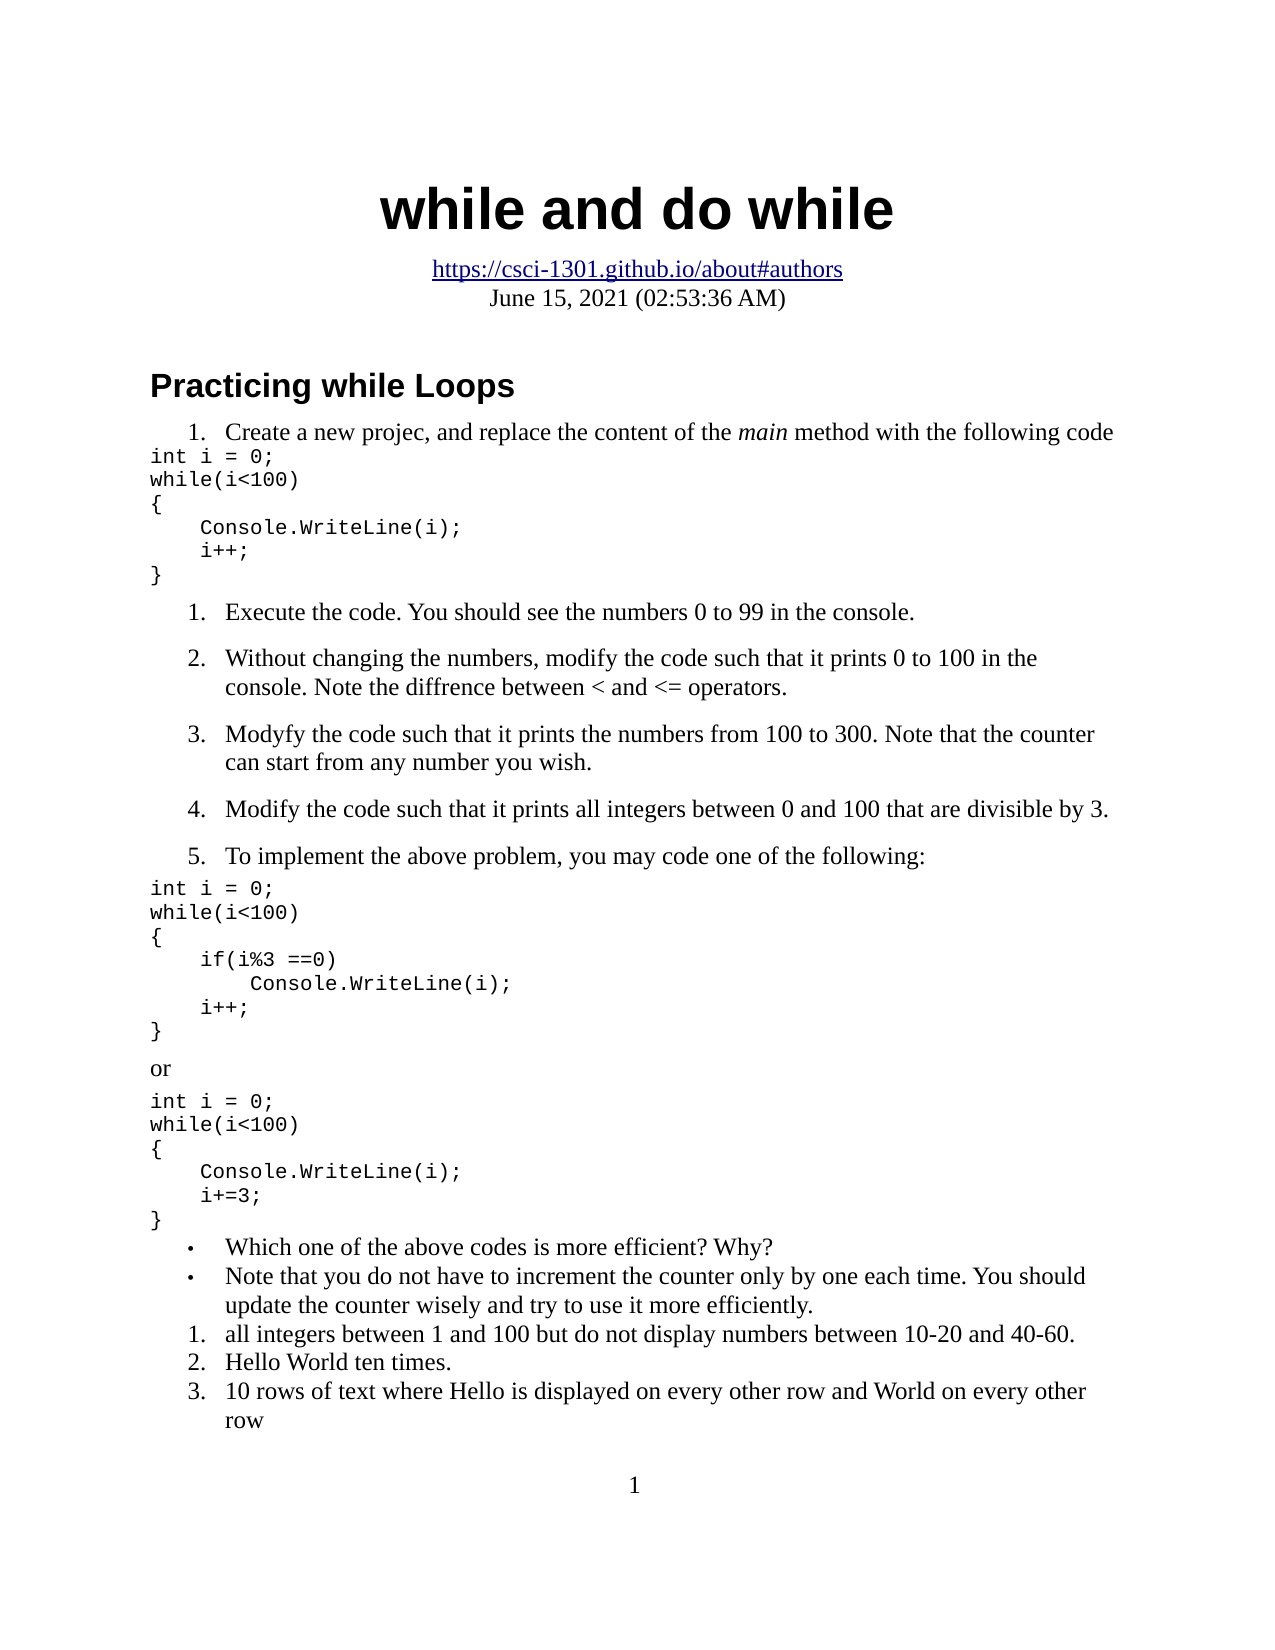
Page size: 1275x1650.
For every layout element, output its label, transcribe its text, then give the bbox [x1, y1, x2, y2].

text or [150, 1053, 1125, 1082]
text Console.WriteLine(i); [150, 973, 1125, 997]
text while(i<100) [150, 902, 1125, 926]
text while(i<100) [150, 469, 1125, 493]
text i++; [150, 540, 1125, 564]
text i++; [150, 997, 1125, 1020]
text if(i%3 ==0) [150, 949, 1125, 973]
text } [150, 564, 1125, 588]
text } [150, 1209, 1125, 1232]
list Modify the code such that it prints all integers between 0 and 100 that are divisible by 3. [187, 794, 1125, 823]
text { [150, 493, 1125, 517]
text Console.WriteLine(i); [150, 517, 1125, 540]
list Hello World ten times. [187, 1347, 1125, 1376]
subtitle Practicing while Loops [150, 366, 1125, 404]
list Note that you do not have to increment the counter only by one each time. You should update the counter wisely and try to use it more efficiently. [187, 1261, 1125, 1319]
text Console.WriteLine(i); [150, 1162, 1125, 1185]
list Execute the code. You should see the numbers 0 to 99 in the console. [187, 597, 1125, 625]
list Modyfy the code such that it prints the numbers from 100 to 300. Note that the counter can start from any number you wish. [187, 719, 1125, 776]
list Create a new projec, and replace the content of the main method with the following code [187, 417, 1125, 446]
list 10 rows of text where Hello is displayed on every other row and World on every other row [187, 1376, 1125, 1434]
list all integers between 1 and 100 but do not display numbers between 10-20 and 40-60. [187, 1319, 1125, 1347]
text while(i<100) [150, 1114, 1125, 1138]
title while and do while [150, 175, 1125, 242]
list To implement the above problem, you may code one of the following: [187, 841, 1125, 869]
text { [150, 1138, 1125, 1162]
text } [150, 1020, 1125, 1044]
text int i = 0; [150, 878, 1125, 902]
text i+=3; [150, 1185, 1125, 1209]
list Without changing the numbers, modify the code such that it prints 0 to 100 in the console. Note the diffrence between < and <= operators. [187, 643, 1125, 701]
text https://csci-1301.github.io/about#authors [150, 254, 1125, 283]
text June 15, 2021 (02:53:36 AM) [150, 283, 1125, 312]
text { [150, 926, 1125, 949]
text int i = 0; [150, 1091, 1125, 1114]
list Which one of the above codes is more efficient? Why? [187, 1232, 1125, 1261]
text int i = 0; [150, 446, 1125, 469]
